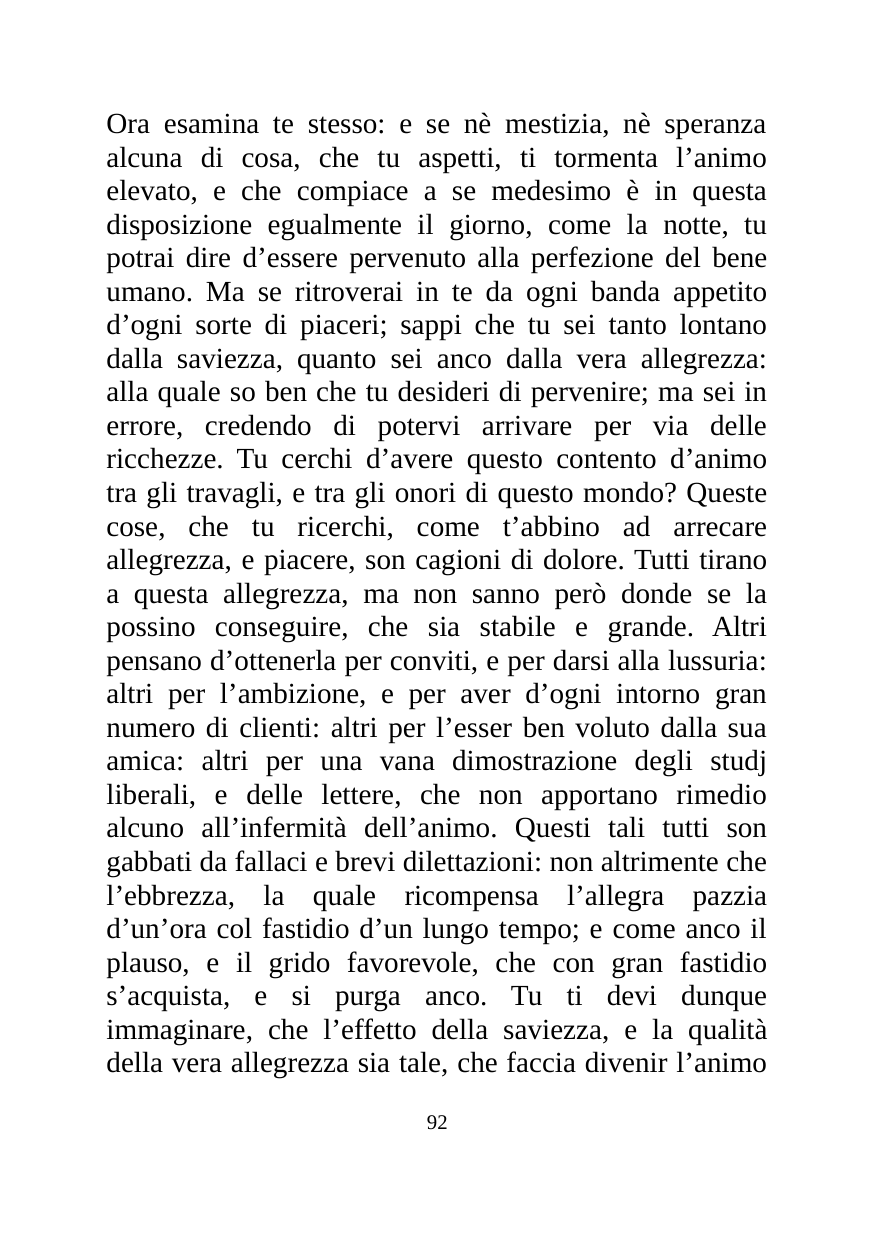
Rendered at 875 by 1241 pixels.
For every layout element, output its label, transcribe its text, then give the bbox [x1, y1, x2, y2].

text Ora esamina te stesso: e se nè mestizia, nè speranza alcuna di cosa, che tu aspetti, ti tormenta l’animo elevato, e che compiace a se medesimo è in questa disposizione egualmente il giorno, come la notte, tu potrai dire d’essere pervenuto alla perfezione del bene umano. Ma se ritroverai in te da ogni banda appetito d’ogni sorte di piaceri; sappi che tu sei tanto lontano dalla saviezza, quanto sei anco dalla vera allegrezza: alla quale so ben che tu desideri di pervenire; ma sei in errore, credendo di potervi arrivare per via delle ricchezze. Tu cerchi d’avere questo contento d’animo tra gli travagli, e tra gli onori di questo mondo? Queste cose, che tu ricerchi, come t’abbino ad arrecare allegrezza, e piacere, son cagioni di dolore. Tutti tirano a questa allegrezza, ma non sanno però donde se la possino conseguire, che sia stabile e grande. Altri pensano d’ottenerla per conviti, e per darsi alla lussuria: altri per l’ambizione, e per aver d’ogni intorno gran numero di clienti: altri per l’esser ben voluto dalla sua amica: altri per una vana dimostrazione degli studj liberali, e delle lettere, che non apportano rimedio alcuno all’infermità dell’animo. Questi tali tutti son gabbati da fallaci e brevi dilettazioni: non altrimente che l’ebbrezza, la quale ricompensa l’allegra pazzia d’un’ora col fastidio d’un lungo tempo; e come anco il plauso, e il grido favorevole, che con gran fastidio s’acquista, e si purga anco. Tu ti devi dunque immaginare, che l’effetto della saviezza, e la qualità della vera allegrezza sia tale, che faccia divenir l’animo [106, 106, 768, 1079]
